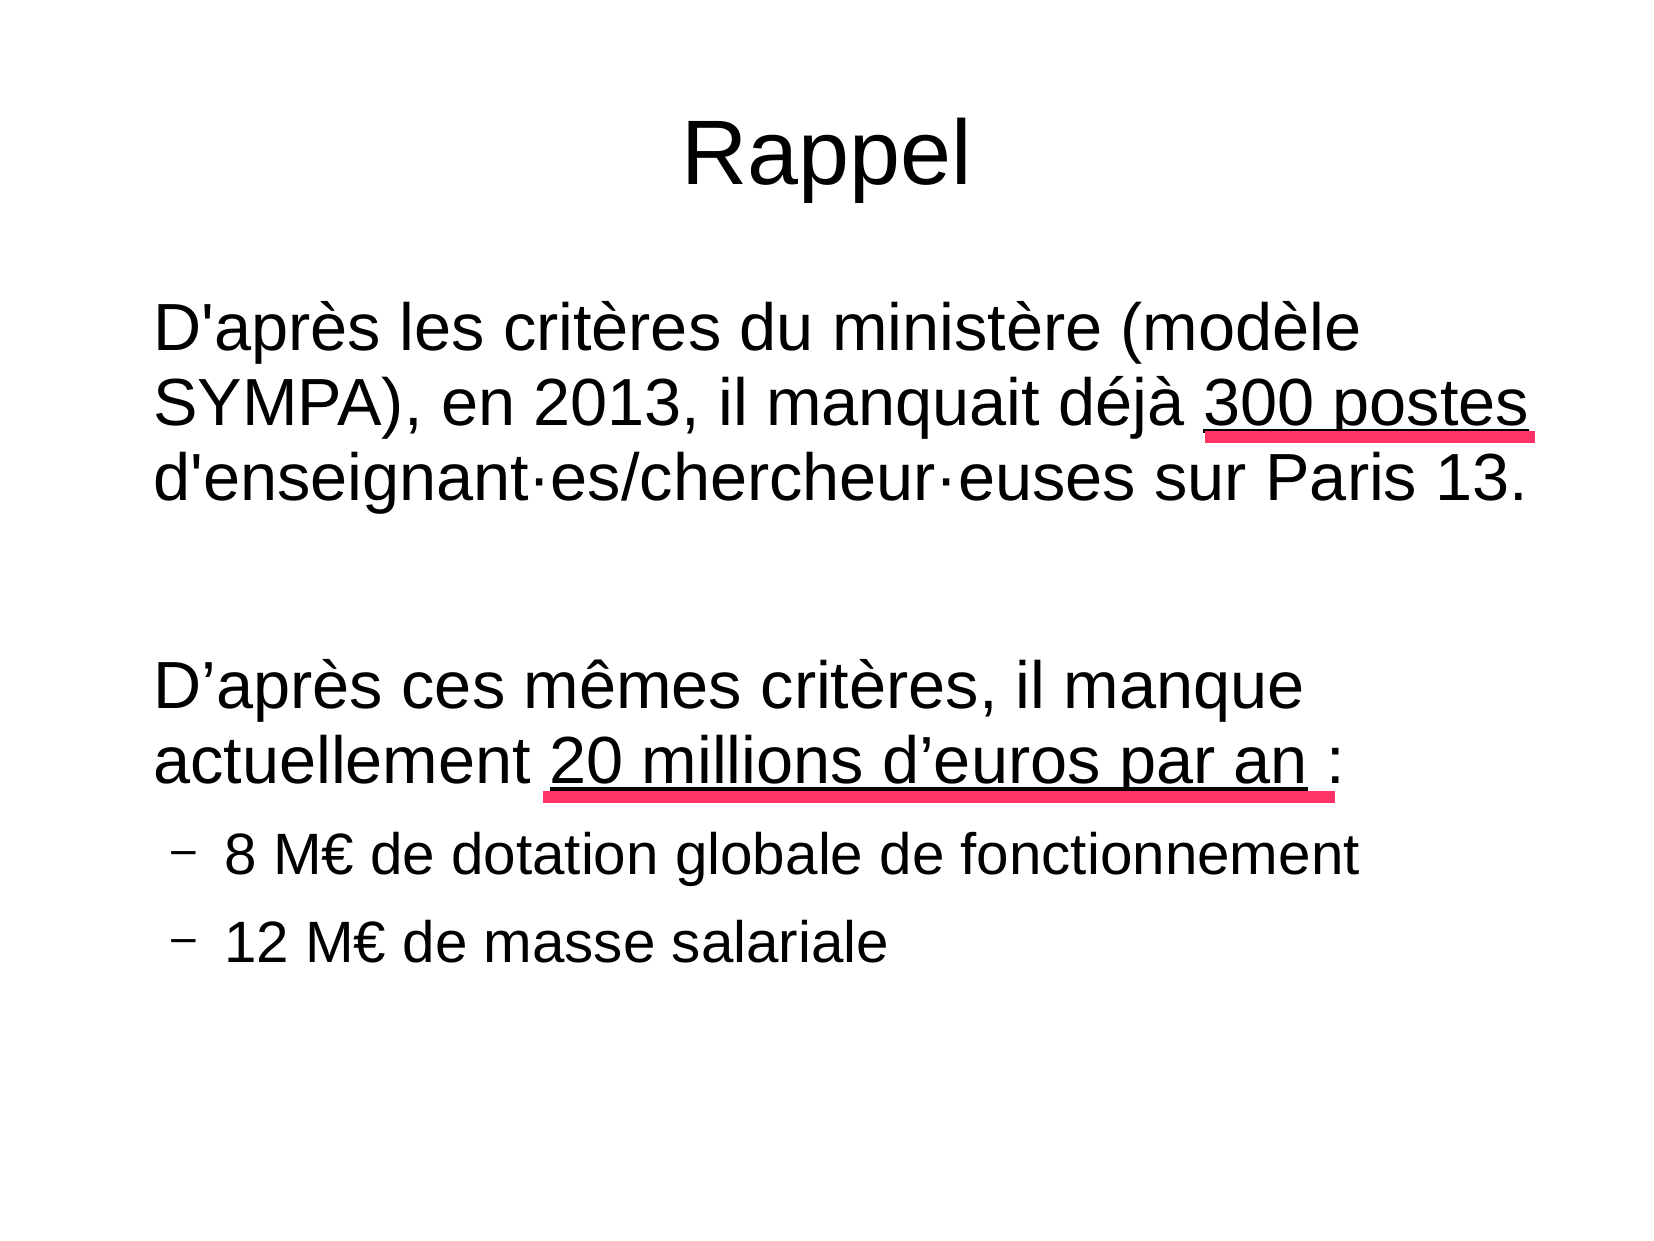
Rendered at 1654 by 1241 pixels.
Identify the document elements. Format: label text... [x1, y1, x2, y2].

list D'après les critères du ministère (modèle SYMPA), en 2013, il manquait déjà 300 postes d'enseignant·es/chercheur·euses sur Paris 13. D’après ces mêmes critères, il manque actuellement 20 millions d’euros par an : 8 M€ de dotation globale de fonctionnement 12 M€ de masse salariale [82, 290, 1571, 1010]
title Rappel [82, 49, 1571, 257]
